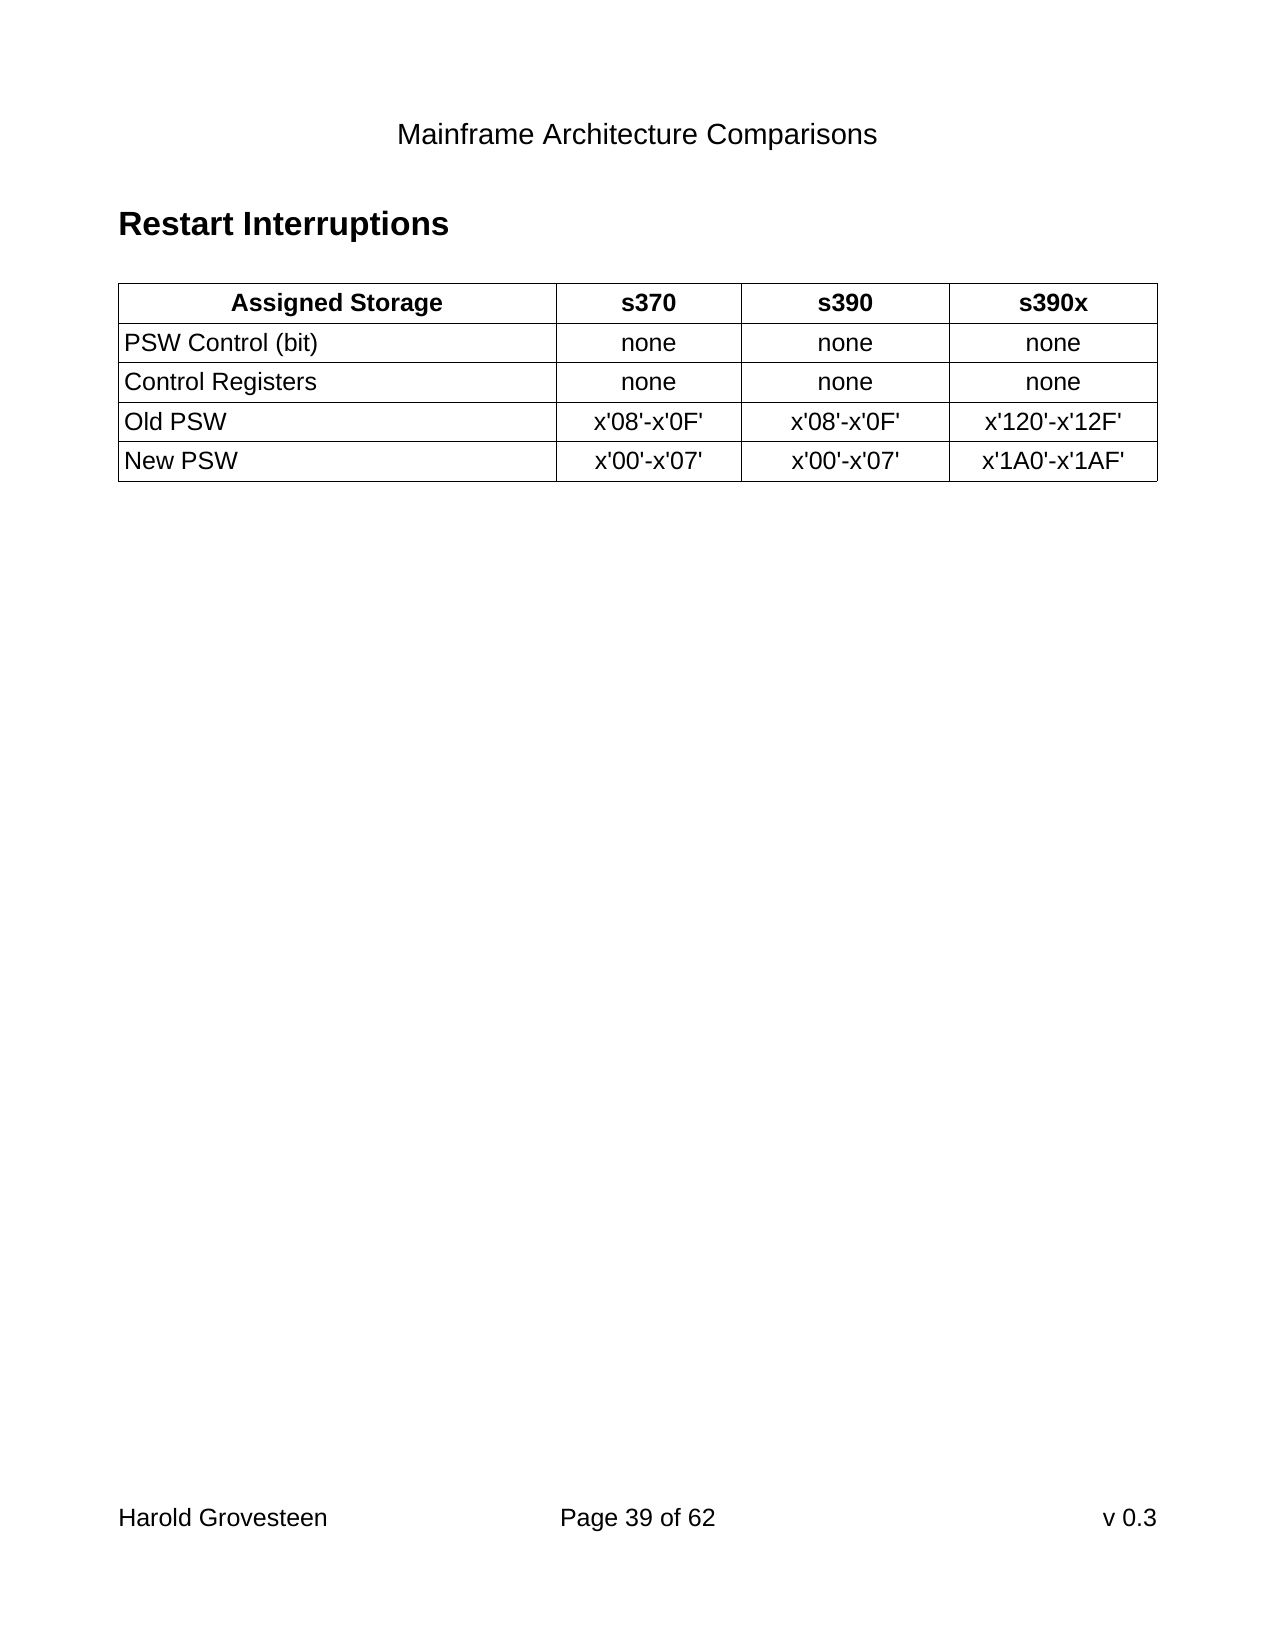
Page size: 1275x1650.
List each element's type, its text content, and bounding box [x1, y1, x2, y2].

table_cell PSW Control (bit) [119, 324, 556, 362]
table_header Assigned Storage [119, 284, 556, 323]
table_header s390 [742, 284, 949, 323]
table_cell x'00'-x'07' [557, 442, 741, 481]
table_cell x'08'-x'0F' [742, 403, 949, 441]
table_cell Control Registers [119, 363, 556, 402]
table_header s390x [950, 284, 1157, 323]
table_cell none [950, 324, 1157, 362]
table_cell none [742, 363, 949, 402]
table_cell none [742, 324, 949, 362]
table_cell x'00'-x'07' [742, 442, 949, 481]
table_cell x'08'-x'0F' [557, 403, 741, 441]
table_header s370 [557, 284, 741, 323]
table_cell none [557, 363, 741, 402]
table_cell x'1A0'-x'1AF' [950, 442, 1157, 481]
table_cell New PSW [119, 442, 556, 481]
table_cell Old PSW [119, 403, 556, 441]
subtitle Restart Interruptions [118, 205, 1157, 243]
table_cell none [557, 324, 741, 362]
table_cell none [950, 363, 1157, 402]
table_cell x'120'-x'12F' [950, 403, 1157, 441]
